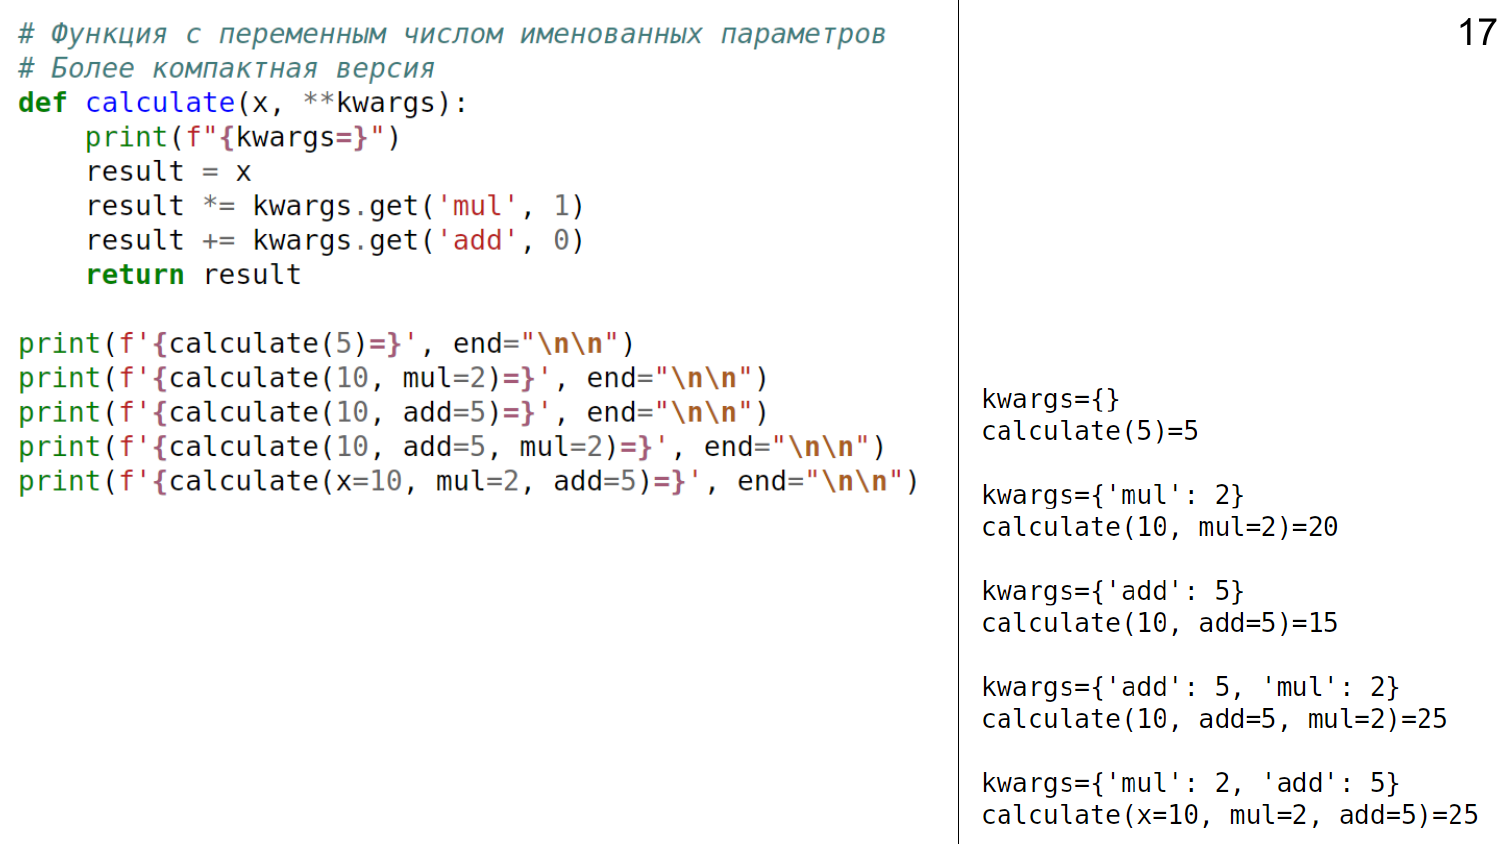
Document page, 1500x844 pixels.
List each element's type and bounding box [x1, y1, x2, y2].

picture [13, 13, 925, 504]
picture [975, 378, 1483, 834]
